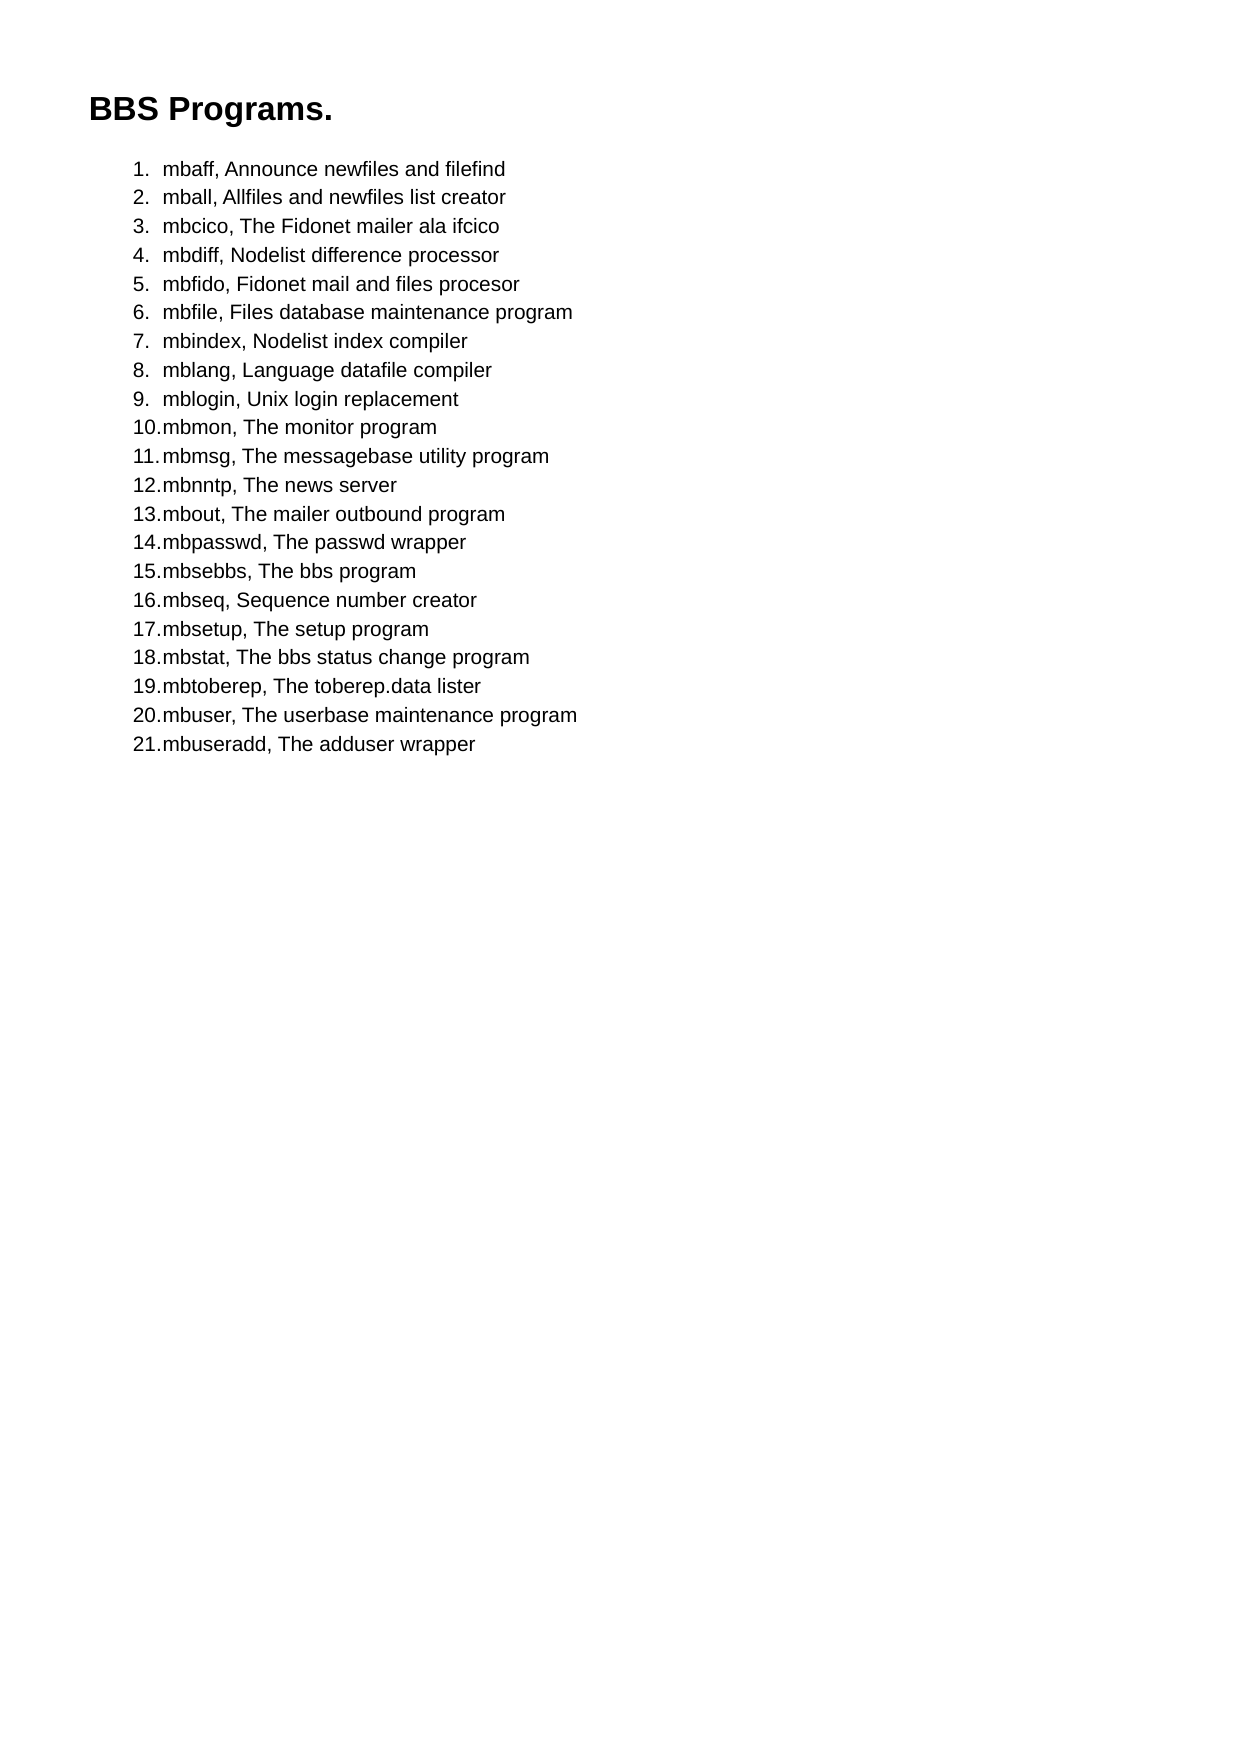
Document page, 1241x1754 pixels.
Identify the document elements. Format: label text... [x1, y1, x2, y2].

list mbmsg, The messagebase utility program [133, 444, 1152, 468]
list mbsebbs, The bbs program [133, 559, 1152, 583]
list mbfile, Files database maintenance program [133, 300, 1152, 324]
list mball, Allfiles and newfiles list creator [133, 185, 1152, 209]
subtitle BBS Programs. [88, 88, 1152, 127]
list mbstat, The bbs status change program [133, 645, 1152, 669]
list mbnntp, The news server [133, 473, 1152, 497]
list mbuser, The userbase maintenance program [133, 703, 1152, 727]
list mbpasswd, The passwd wrapper [133, 530, 1152, 554]
list mbcico, The Fidonet mailer ala ifcico [133, 214, 1152, 238]
list mbindex, Nodelist index compiler [133, 329, 1152, 353]
list mbout, The mailer outbound program [133, 501, 1152, 525]
list mblogin, Unix login replacement [133, 386, 1152, 410]
list mbtoberep, The toberep.data lister [133, 674, 1152, 698]
list mbseq, Sequence number creator [133, 588, 1152, 612]
list mbfido, Fidonet mail and files procesor [133, 271, 1152, 295]
list mbuseradd, The adduser wrapper [133, 731, 1152, 755]
list mbmon, The monitor program [133, 415, 1152, 439]
list mbdiff, Nodelist difference processor [133, 243, 1152, 267]
list mblang, Language datafile compiler [133, 358, 1152, 382]
list mbsetup, The setup program [133, 616, 1152, 640]
list mbaff, Announce newfiles and filefind [133, 156, 1152, 180]
